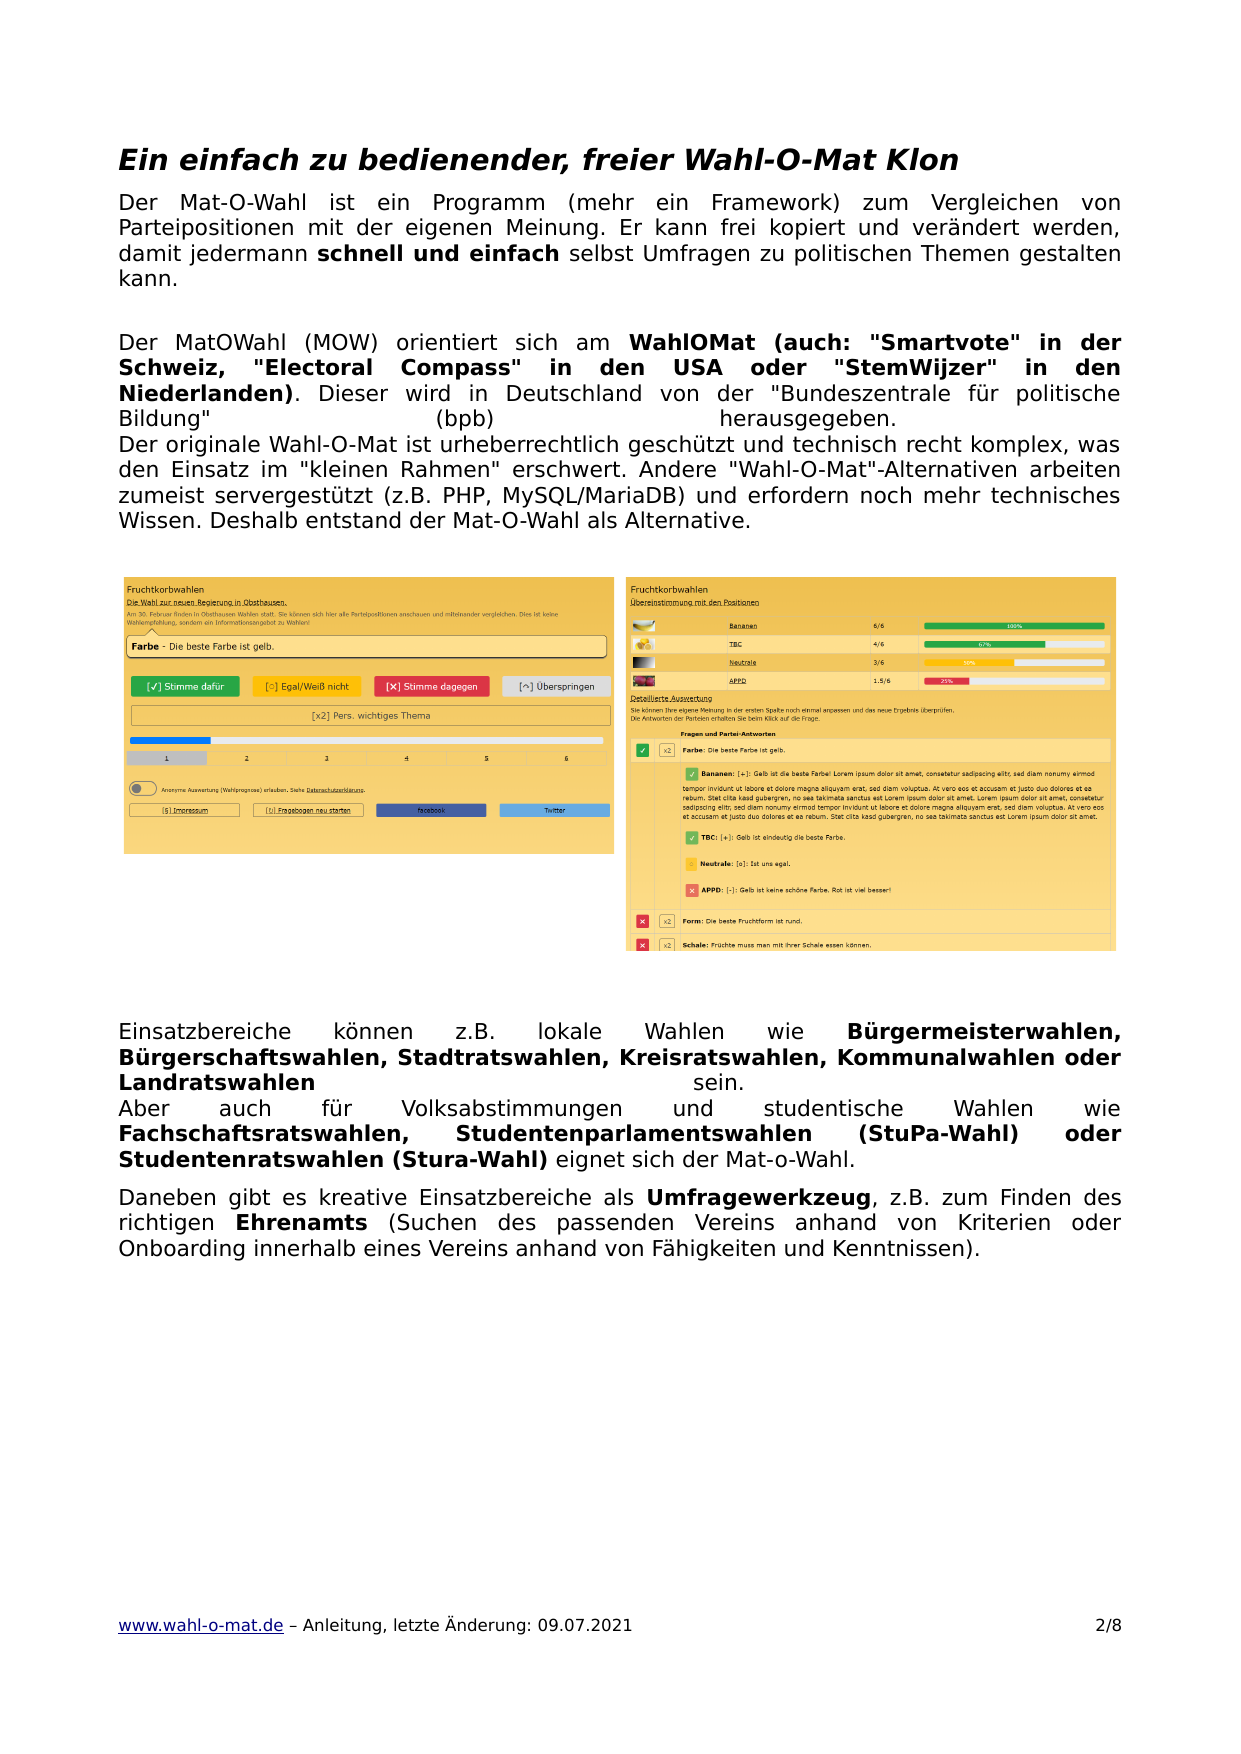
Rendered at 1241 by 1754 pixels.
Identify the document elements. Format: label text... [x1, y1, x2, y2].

table_header [118, 854, 620, 981]
text Daneben gibt es kreative Einsatzbereiche als Umfragewerkzeug, z.B. zum Finden des richtigen Ehrenamts (Suchen des passenden Vereins anhand von Kriterien oder Onboarding innerhalb eines Vereins anhand von Fähigkeiten und Kenntnissen). [118, 1185, 1122, 1262]
picture [123, 577, 615, 854]
text Der MatOWahl (MOW) orientiert sich am WahlOMat (auch: "Smartvote" in der Schweiz, "Electoral Compass" in den USA oder "StemWijzer" in den Niederlanden). Dieser wird in Deutschland von der "Bundeszentrale für politische Bildung" (bpb) herausgegeben. Der originale Wahl-O-Mat ist urheberrechtlich geschützt und technisch recht komplex, was den Einsatz im "kleinen Rahmen" erschwert. Andere "Wahl-O-Mat"-Alternativen arbeiten zumeist servergestützt (z.B. PHP, MySQL/MariaDB) und erfordern noch mehr technisches Wissen. Deshalb entstand der Mat-O-Wahl als Alternative. [118, 304, 1122, 534]
text Einsatzbereiche können z.B. lokale Wahlen wie Bürgermeisterwahlen, Bürgerschaftswahlen, Stadtratswahlen, Kreisratswahlen, Kommunalwahlen oder Landratswahlen sein. Aber auch für Volksabstimmungen und studentische Wahlen wie Fachschaftsratswahlen, Studentenparlamentswahlen (StuPa-Wahl) oder Studentenratswahlen (Stura-Wahl) eignet sich der Mat-o-Wahl. [118, 1019, 1122, 1172]
table_header [620, 572, 1122, 981]
picture [625, 577, 1117, 951]
subtitle Ein einfach zu bedienender, freier Wahl-O-Mat Klon [118, 143, 1122, 177]
text Der Mat-O-Wahl ist ein Programm (mehr ein Framework) zum Vergleichen von Parteipositionen mit der eigenen Meinung. Er kann frei kopiert und verändert werden, damit jedermann schnell und einfach selbst Umfragen zu politischen Themen gestalten kann. [118, 189, 1122, 292]
table_header [118, 572, 620, 853]
